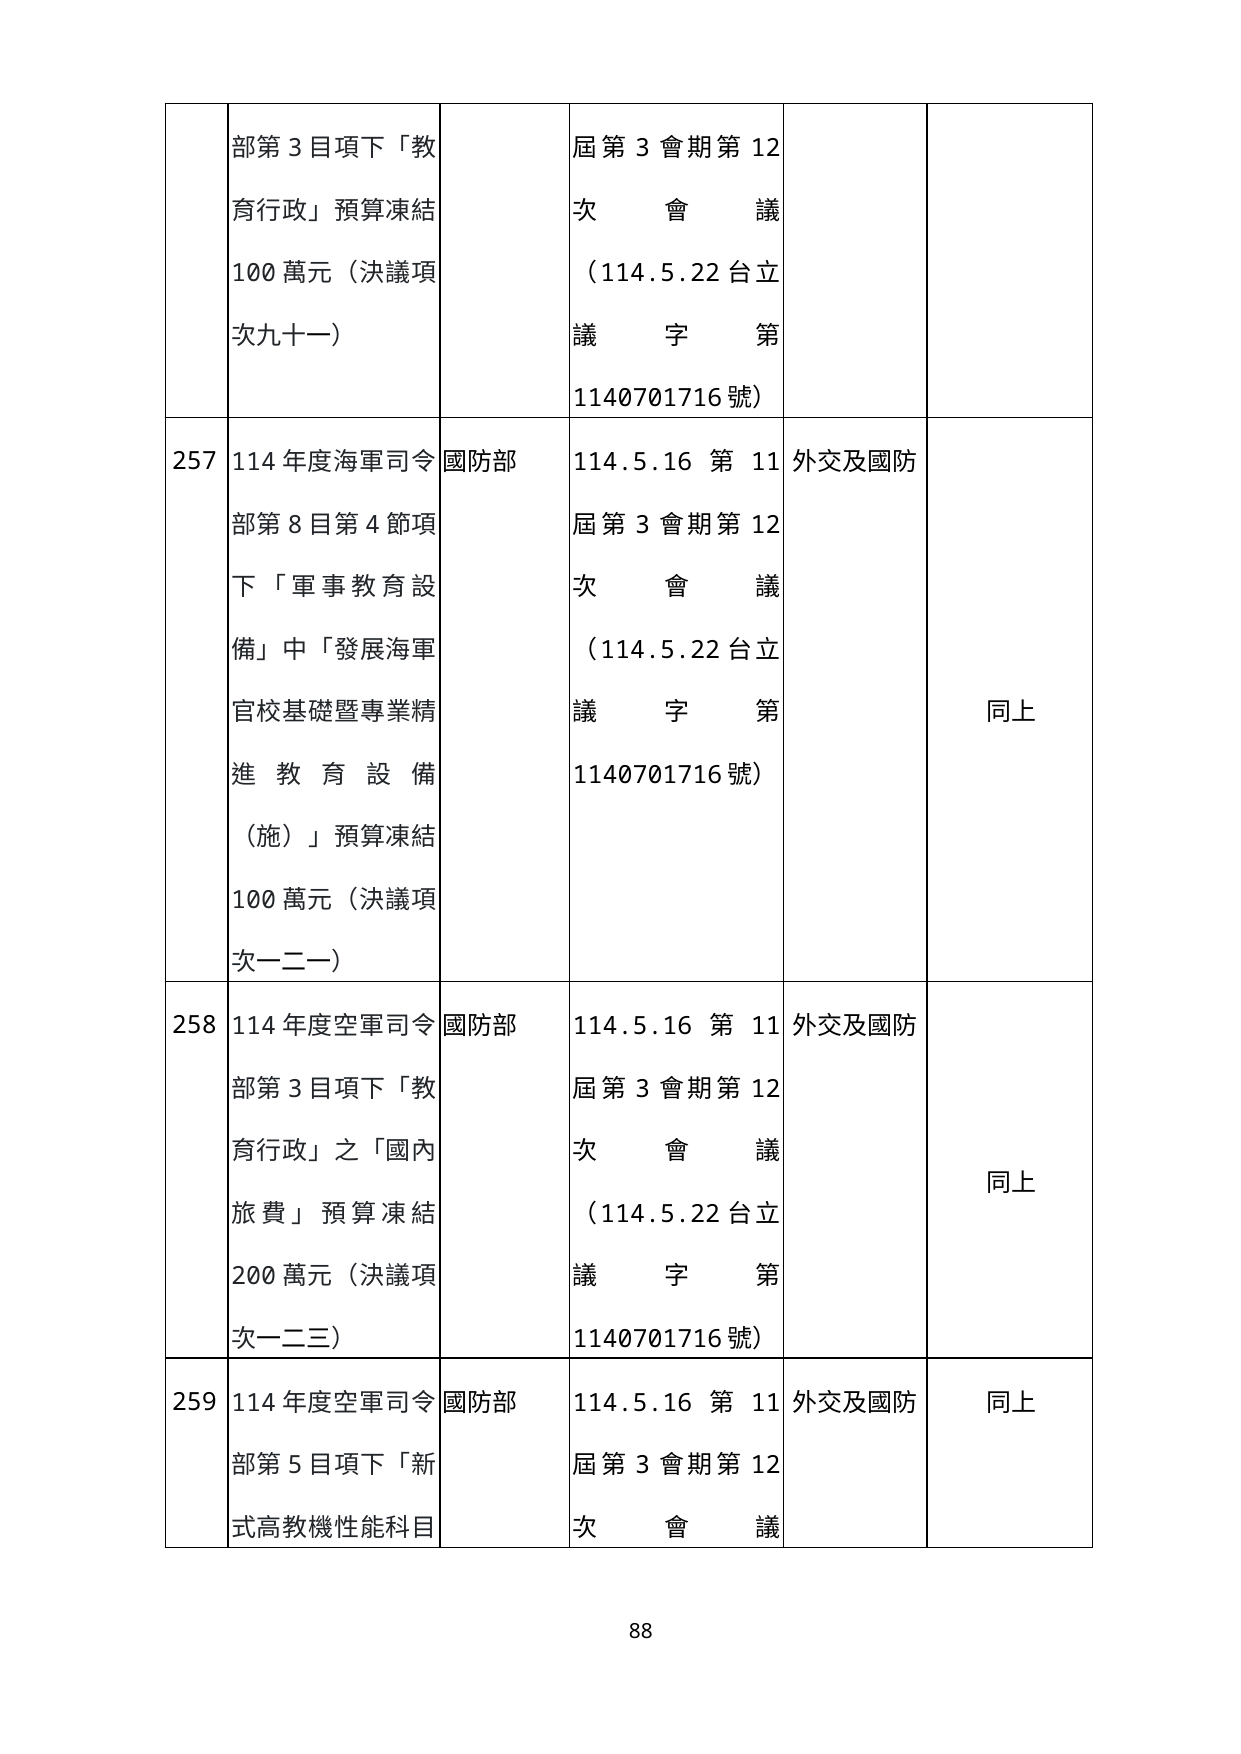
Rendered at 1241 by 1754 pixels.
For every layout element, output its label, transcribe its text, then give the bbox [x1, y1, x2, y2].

table_cell 同上 [928, 418, 1092, 981]
table_cell [166, 982, 227, 1357]
table_cell 部第3目項下「教育行政」預算凍結100萬元（決議項次九十一） [229, 104, 439, 417]
table_cell 114.5.16第11屆第3會期第12次會議 [570, 1359, 783, 1546]
table_cell 屆第3會期第12次會議（114.5.22台立議字第1140701716號） [570, 104, 783, 417]
table_cell [928, 104, 1092, 417]
table_cell [166, 1359, 227, 1546]
table_cell 外交及國防 [784, 418, 926, 981]
table_cell 國防部 [441, 418, 569, 981]
table_cell [166, 418, 227, 981]
table_cell 外交及國防 [784, 1359, 926, 1546]
table_cell 同上 [928, 1359, 1092, 1546]
table_cell 同上 [928, 982, 1092, 1357]
table_cell [166, 104, 227, 417]
table_cell 114年度海軍司令部第8目第4節項下「軍事教育設備」中「發展海軍官校基礎暨專業精進教育設備（施）」預算凍結100萬元（決議項次一二一） [229, 418, 439, 981]
table_cell [784, 104, 926, 417]
table_cell [441, 104, 569, 417]
table_cell 114年度空軍司令部第3目項下「教育行政」之「國內旅費」預算凍結200萬元（決議項次一二三） [229, 982, 439, 1357]
table_cell 國防部 [441, 982, 569, 1357]
table_cell 外交及國防 [784, 982, 926, 1357]
table_cell 114年度空軍司令部第5目項下「新式高教機性能科目 [229, 1359, 439, 1546]
table_cell 114.5.16第11屆第3會期第12次會議（114.5.22台立議字第1140701716號） [570, 982, 783, 1357]
table_cell 114.5.16第11屆第3會期第12次會議（114.5.22台立議字第1140701716號） [570, 418, 783, 981]
table_cell 國防部 [441, 1359, 569, 1546]
